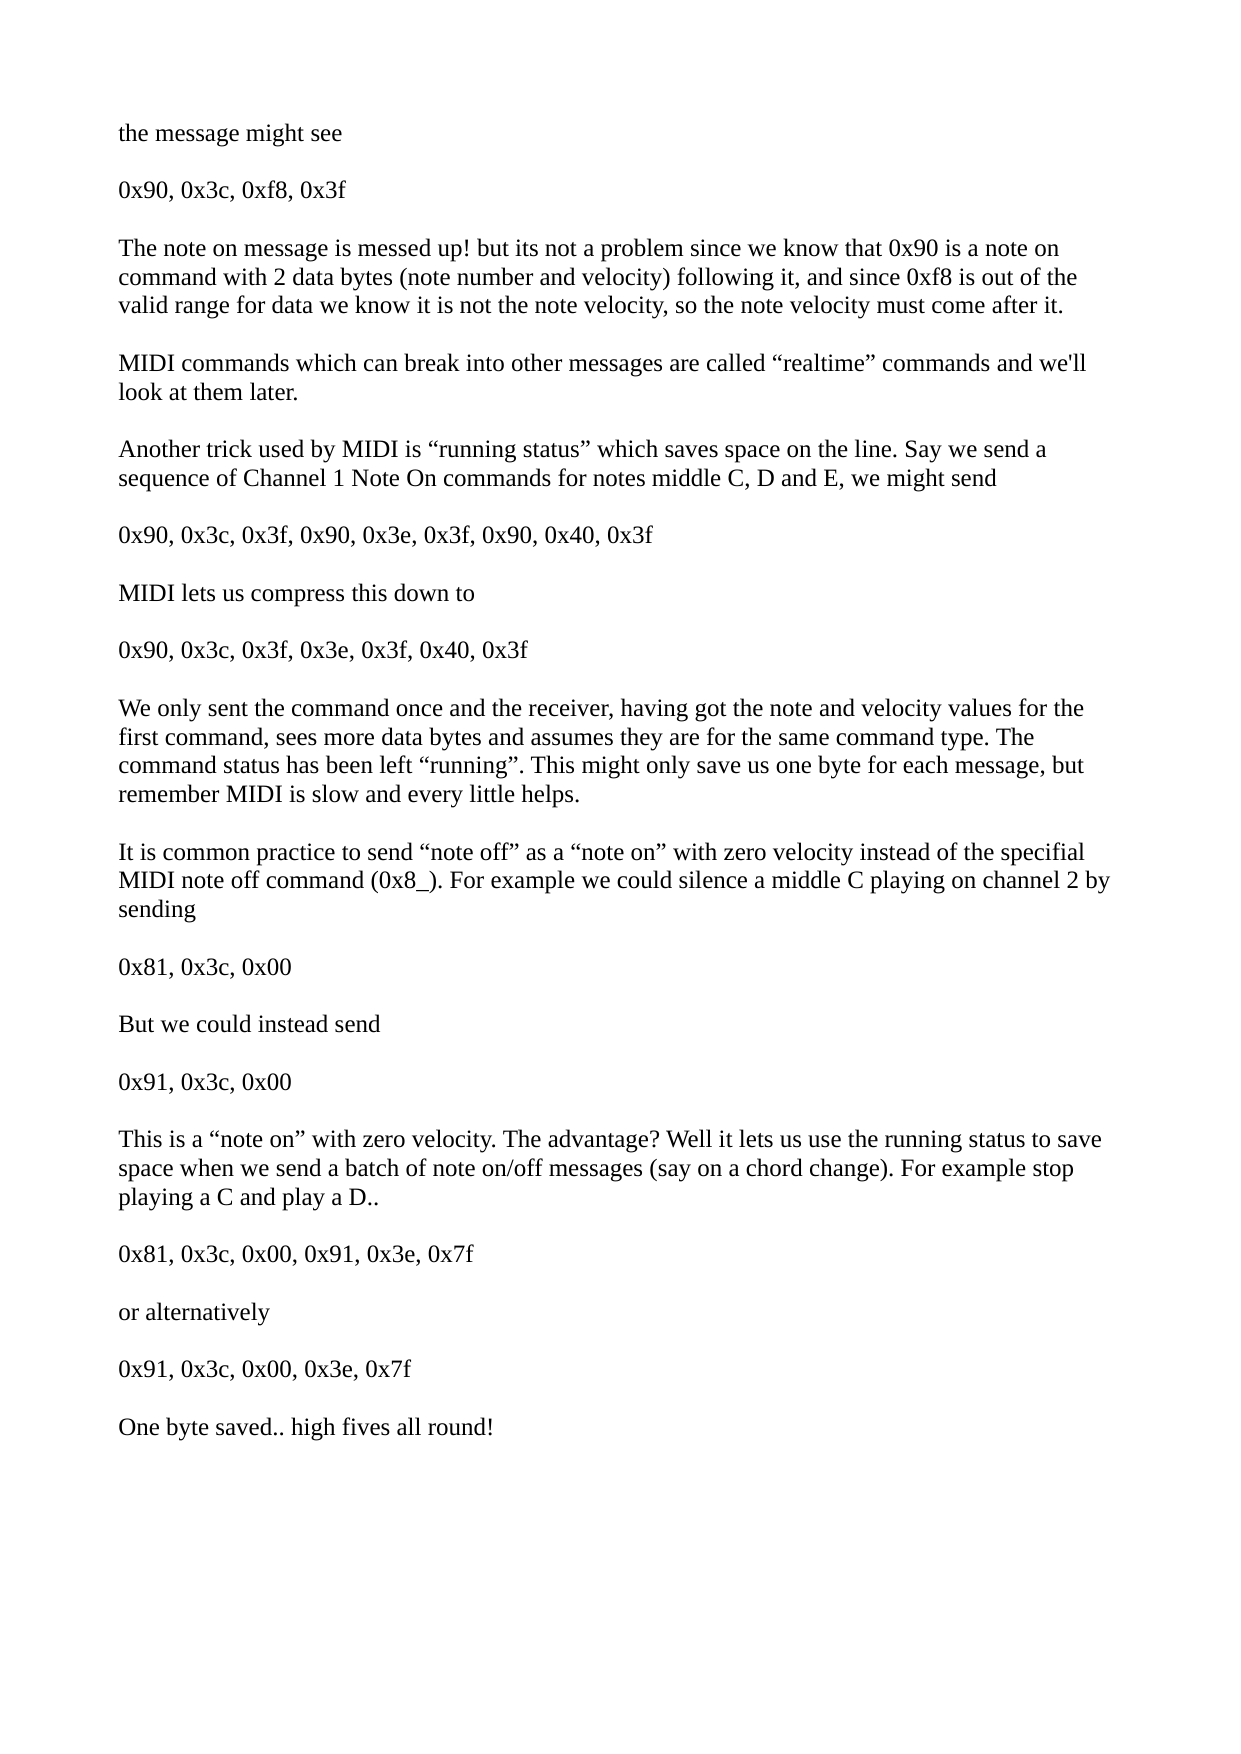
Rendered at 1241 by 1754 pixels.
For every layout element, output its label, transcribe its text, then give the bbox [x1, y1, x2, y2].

text the message might see [118, 118, 1122, 147]
text 0x81, 0x3c, 0x00 [118, 952, 1122, 981]
text 0x91, 0x3c, 0x00, 0x3e, 0x7f [118, 1354, 1122, 1383]
text This is a “note on” with zero velocity. The advantage? Well it lets us use the running status to save space when we send a batch of note on/off messages (say on a chord change). For example stop playing a C and play a D.. [118, 1124, 1122, 1211]
text 0x90, 0x3c, 0x3f, 0x90, 0x3e, 0x3f, 0x90, 0x40, 0x3f [118, 521, 1122, 549]
text 0x90, 0x3c, 0x3f, 0x3e, 0x3f, 0x40, 0x3f [118, 636, 1122, 664]
text 0x90, 0x3c, 0xf8, 0x3f [118, 176, 1122, 204]
text One byte saved.. high fives all round! [118, 1412, 1122, 1441]
text MIDI commands which can break into other messages are called “realtime” commands and we'll look at them later. [118, 348, 1122, 406]
text We only sent the command once and the receiver, having got the note and velocity values for the first command, sees more data bytes and assumes they are for the same command type. The command status has been left “running”. This might only save us one byte for each message, but remember MIDI is slow and every little helps. [118, 693, 1122, 808]
text 0x91, 0x3c, 0x00 [118, 1067, 1122, 1096]
text Another trick used by MIDI is “running status” which saves space on the line. Say we send a sequence of Channel 1 Note On commands for notes middle C, D and E, we might send [118, 434, 1122, 492]
text 0x81, 0x3c, 0x00, 0x91, 0x3e, 0x7f [118, 1239, 1122, 1268]
text It is common practice to send “note off” as a “note on” with zero velocity instead of the specifial MIDI note off command (0x8_). For example we could silence a middle C playing on channel 2 by sending [118, 837, 1122, 923]
text But we could instead send [118, 1009, 1122, 1038]
text The note on message is messed up! but its not a problem since we know that 0x90 is a note on command with 2 data bytes (note number and velocity) following it, and since 0xf8 is out of the valid range for data we know it is not the note velocity, so the note velocity must come after it. [118, 233, 1122, 319]
text MIDI lets us compress this down to [118, 578, 1122, 607]
text or alternatively [118, 1297, 1122, 1326]
